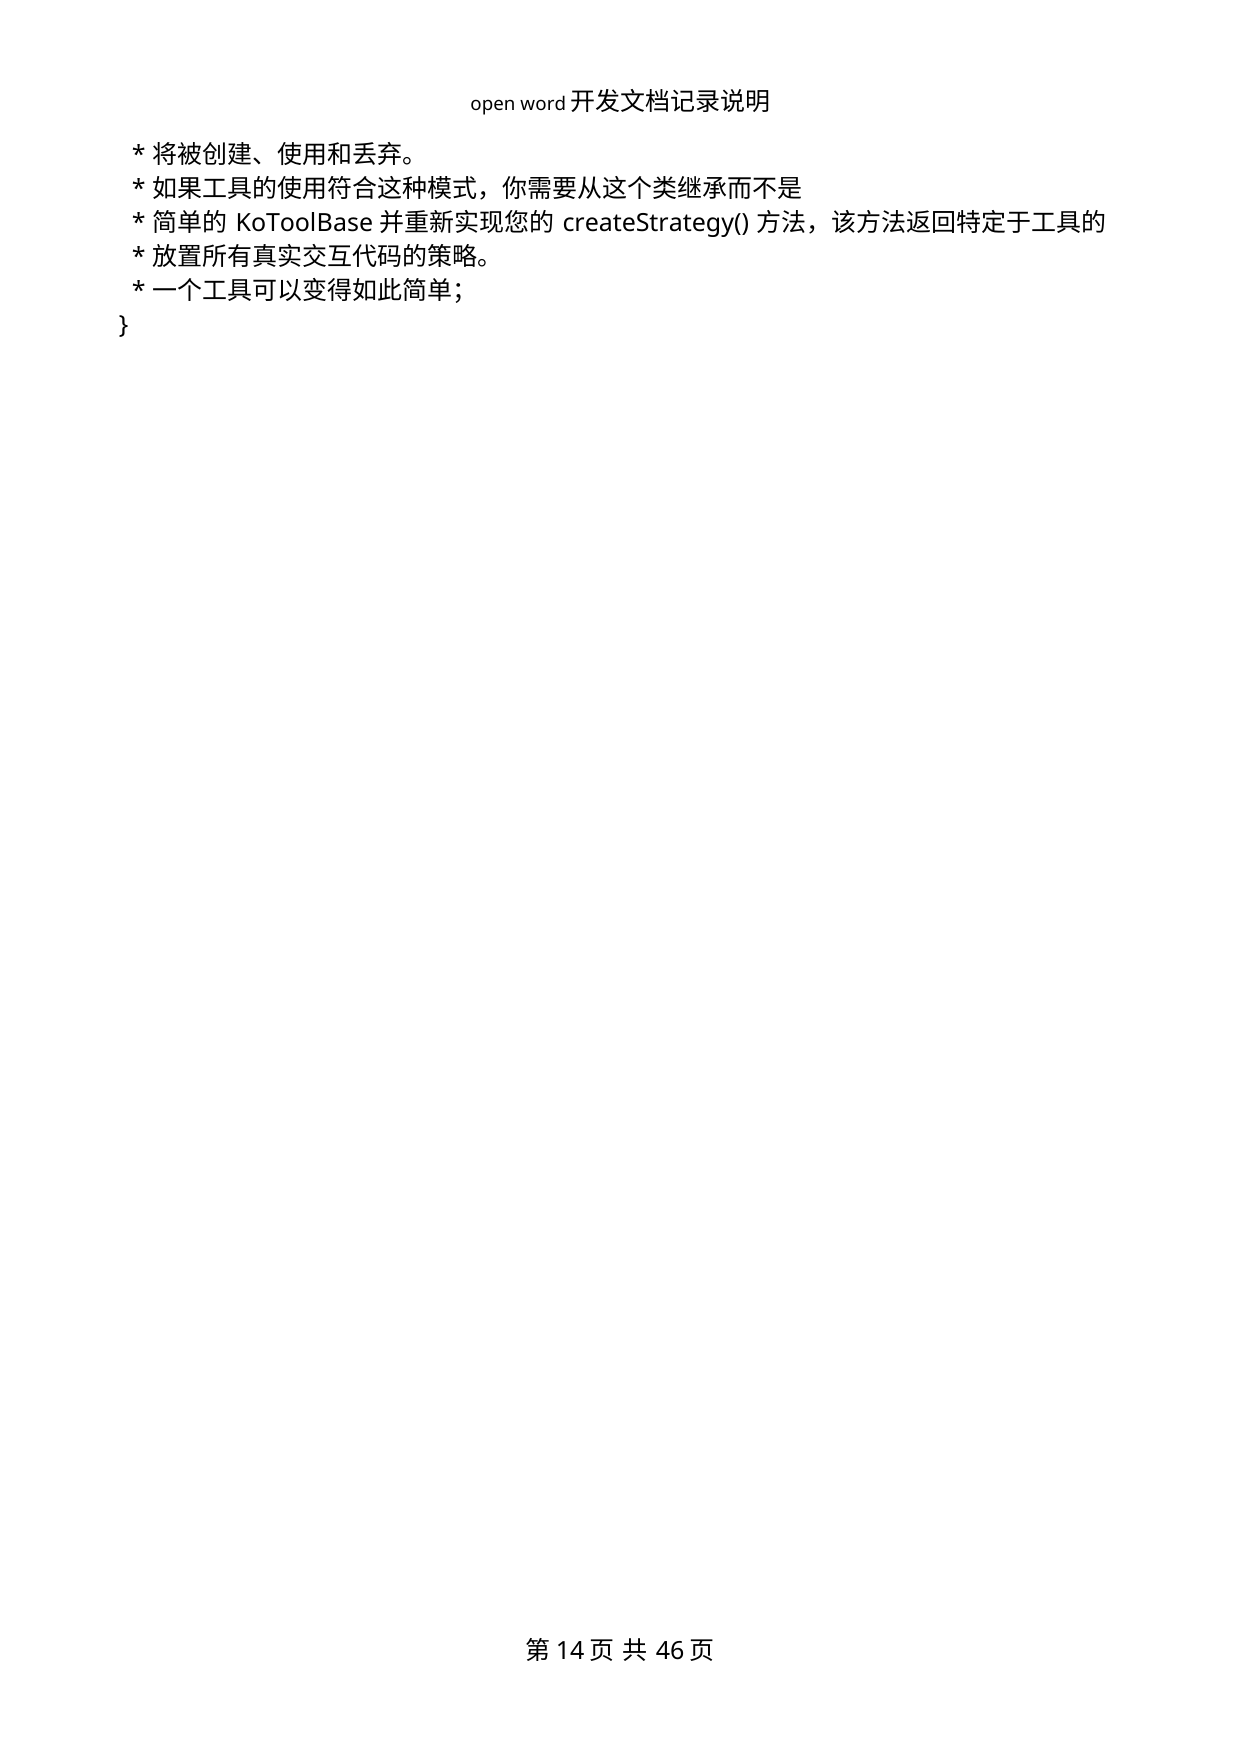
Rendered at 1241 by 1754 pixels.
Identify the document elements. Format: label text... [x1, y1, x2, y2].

text * 将被创建、使用和丢弃。 [119, 137, 1121, 171]
text * 简单的 KoToolBase 并重新实现您的 createStrategy() 方法，该方法返回特定于工具的 [119, 205, 1121, 239]
text * 放置所有真实交互代码的策略。 [119, 239, 1121, 273]
text * 一个工具可以变得如此简单； [119, 273, 1121, 307]
text * 如果工具的使用符合这种模式，你需要从这个类继承而不是 [119, 171, 1121, 205]
text } [119, 307, 1121, 341]
